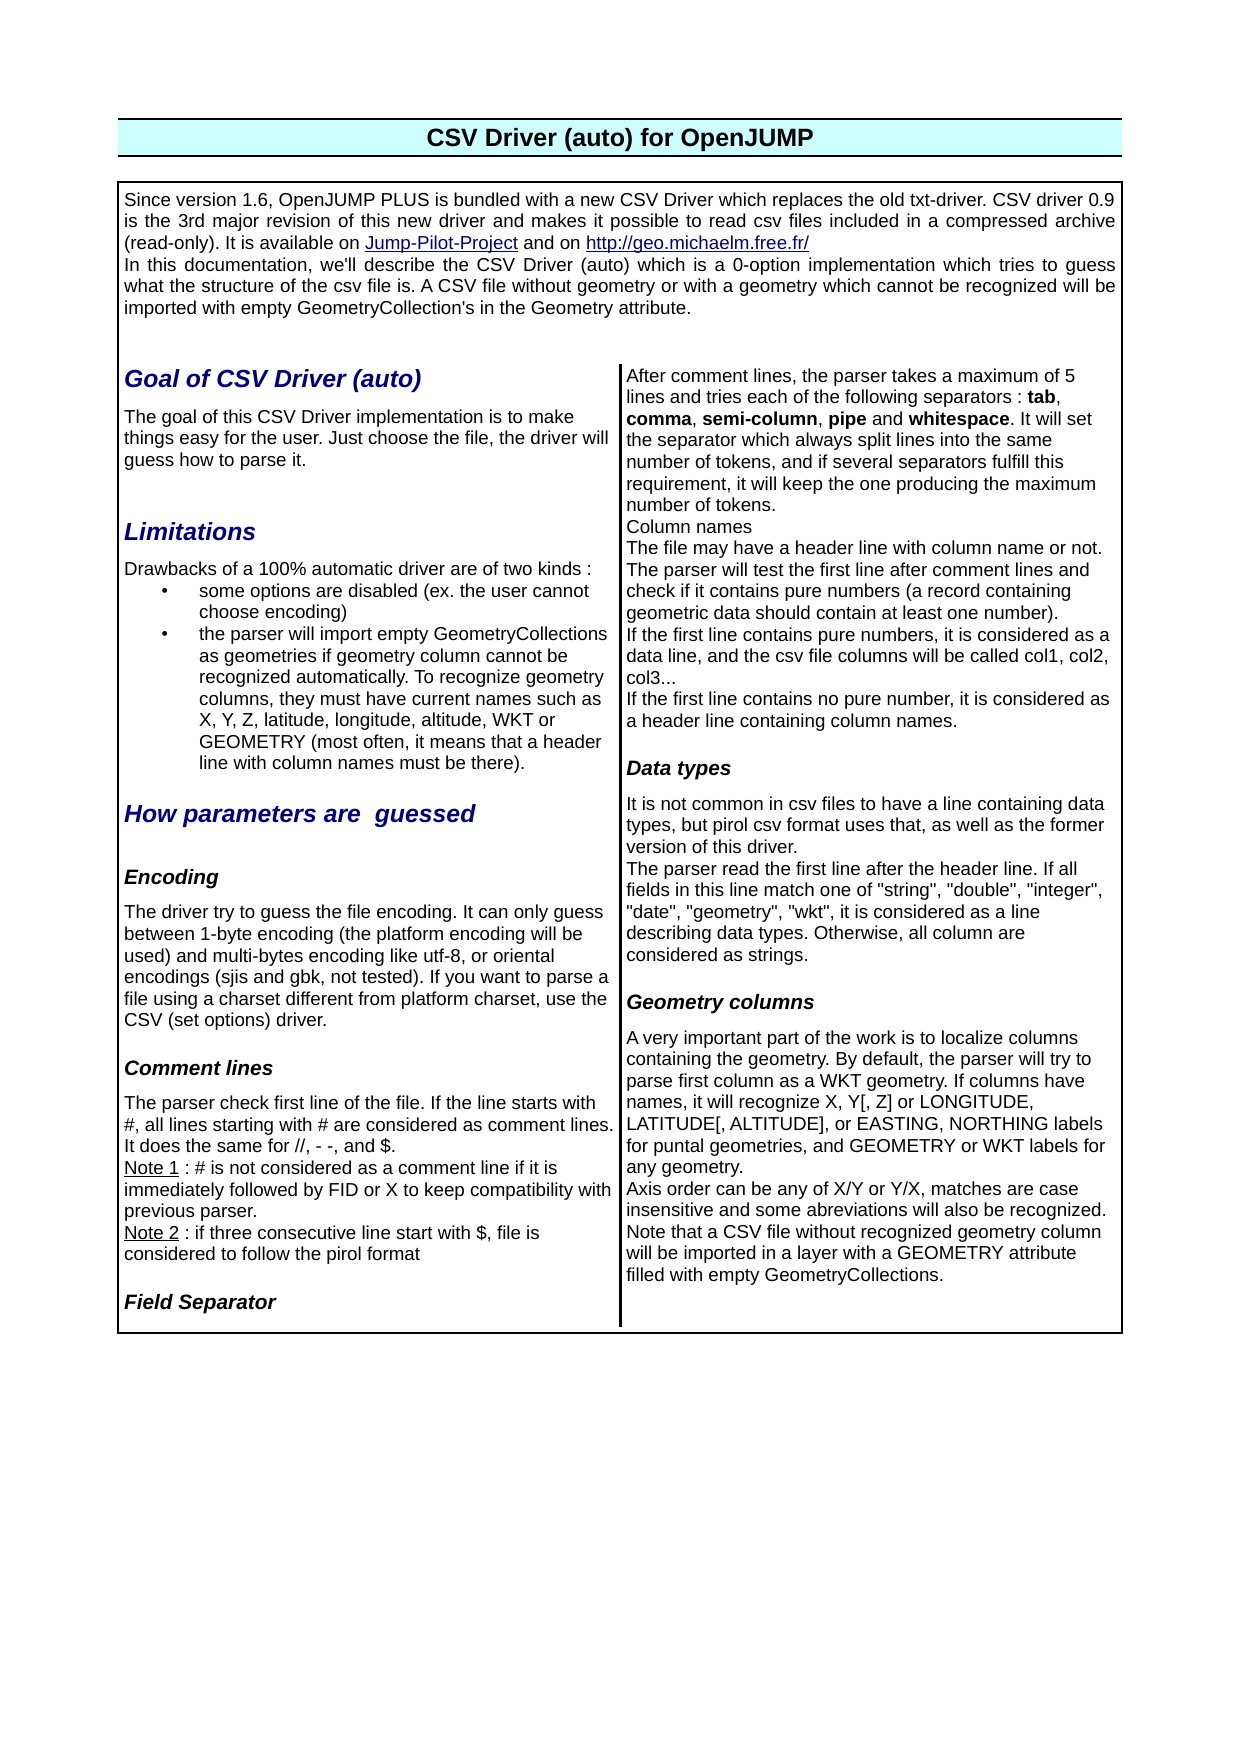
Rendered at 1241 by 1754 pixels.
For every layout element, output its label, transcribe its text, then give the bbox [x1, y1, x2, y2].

table_header Since version 1.6, OpenJUMP PLUS is bundled with a new CSV Driver which replaces the old txt-driver. CSV driver 0.9 is the 3rd major revision of this new driver and makes it possible to read csv files included in a compressed archive (read-only). It is available on Jump-Pilot-Project and on http://geo.michaelm.free.fr/ In this documentation, we'll describe the CSV Driver (auto) which is a 0-option implementation which tries to guess what the structure of the csv file is. A CSV file without geometry or with a geometry which cannot be recognized will be imported with empty GeometryCollection's in the Geometry attribute. Goal of CSV Driver (auto) The goal of this CSV Driver implementation is to make things easy for the user. Just choose the file, the driver will guess how to parse it. Limitations Drawbacks of a 100% automatic driver are of two kinds : some options are disabled (ex. the user cannot choose encoding) the parser will import empty GeometryCollections as geometries if geometry column cannot be recognized automatically. To recognize geometry columns, they must have current names such as X, Y, Z, latitude, longitude, altitude, WKT or GEOMETRY (most often, it means that a header line with column names must be there). How parameters are guessed Encoding The driver try to guess the file encoding. It can only guess between 1-byte encoding (the platform encoding will be used) and multi-bytes encoding like utf-8, or oriental encodings (sjis and gbk, not tested). If you want to parse a file using a charset different from platform charset, use the CSV (set options) driver. Comment lines The parser check first line of the file. If the line starts with #, all lines starting with # are considered as comment lines. It does the same for //, - -, and $. Note 1 : # is not considered as a comment line if it is immediately followed by FID or X to keep compatibility with previous parser. Note 2 : if three consecutive line start with $, file is considered to follow the pirol format Field Separator After comment lines, the parser takes a maximum of 5 lines and tries each of the following separators : tab, comma, semi-column, pipe and whitespace. It will set the separator which always split lines into the same number of tokens, and if several separators fulfill this requirement, it will keep the one producing the maximum number of tokens. Column names The file may have a header line with column name or not. The parser will test the first line after comment lines and check if it contains pure numbers (a record containing geometric data should contain at least one number). If the first line contains pure numbers, it is considered as a data line, and the csv file columns will be called col1, col2, col3... If the first line contains no pure number, it is considered as a header line containing column names. Data types It is not common in csv files to have a line containing data types, but pirol csv format uses that, as well as the former version of this driver. The parser read the first line after the header line. If all fields in this line match one of "string", "double", "integer", "date", "geometry", "wkt", it is considered as a line describing data types. Otherwise, all column are considered as strings. Geometry columns A very important part of the work is to localize columns containing the geometry. By default, the parser will try to parse first column as a WKT geometry. If columns have names, it will recognize X, Y[, Z] or LONGITUDE, LATITUDE[, ALTITUDE], or EASTING, NORTHING labels for puntal geometries, and GEOMETRY or WKT labels for any geometry. Axis order can be any of X/Y or Y/X, matches are case insensitive and some abreviations will also be recognized. Note that a CSV file without recognized geometry column will be imported in a layer with a GEOMETRY attribute filled with empty GeometryCollections. [119, 183, 1121, 1332]
text CSV Driver (auto) for OpenJUMP [118, 120, 1122, 155]
